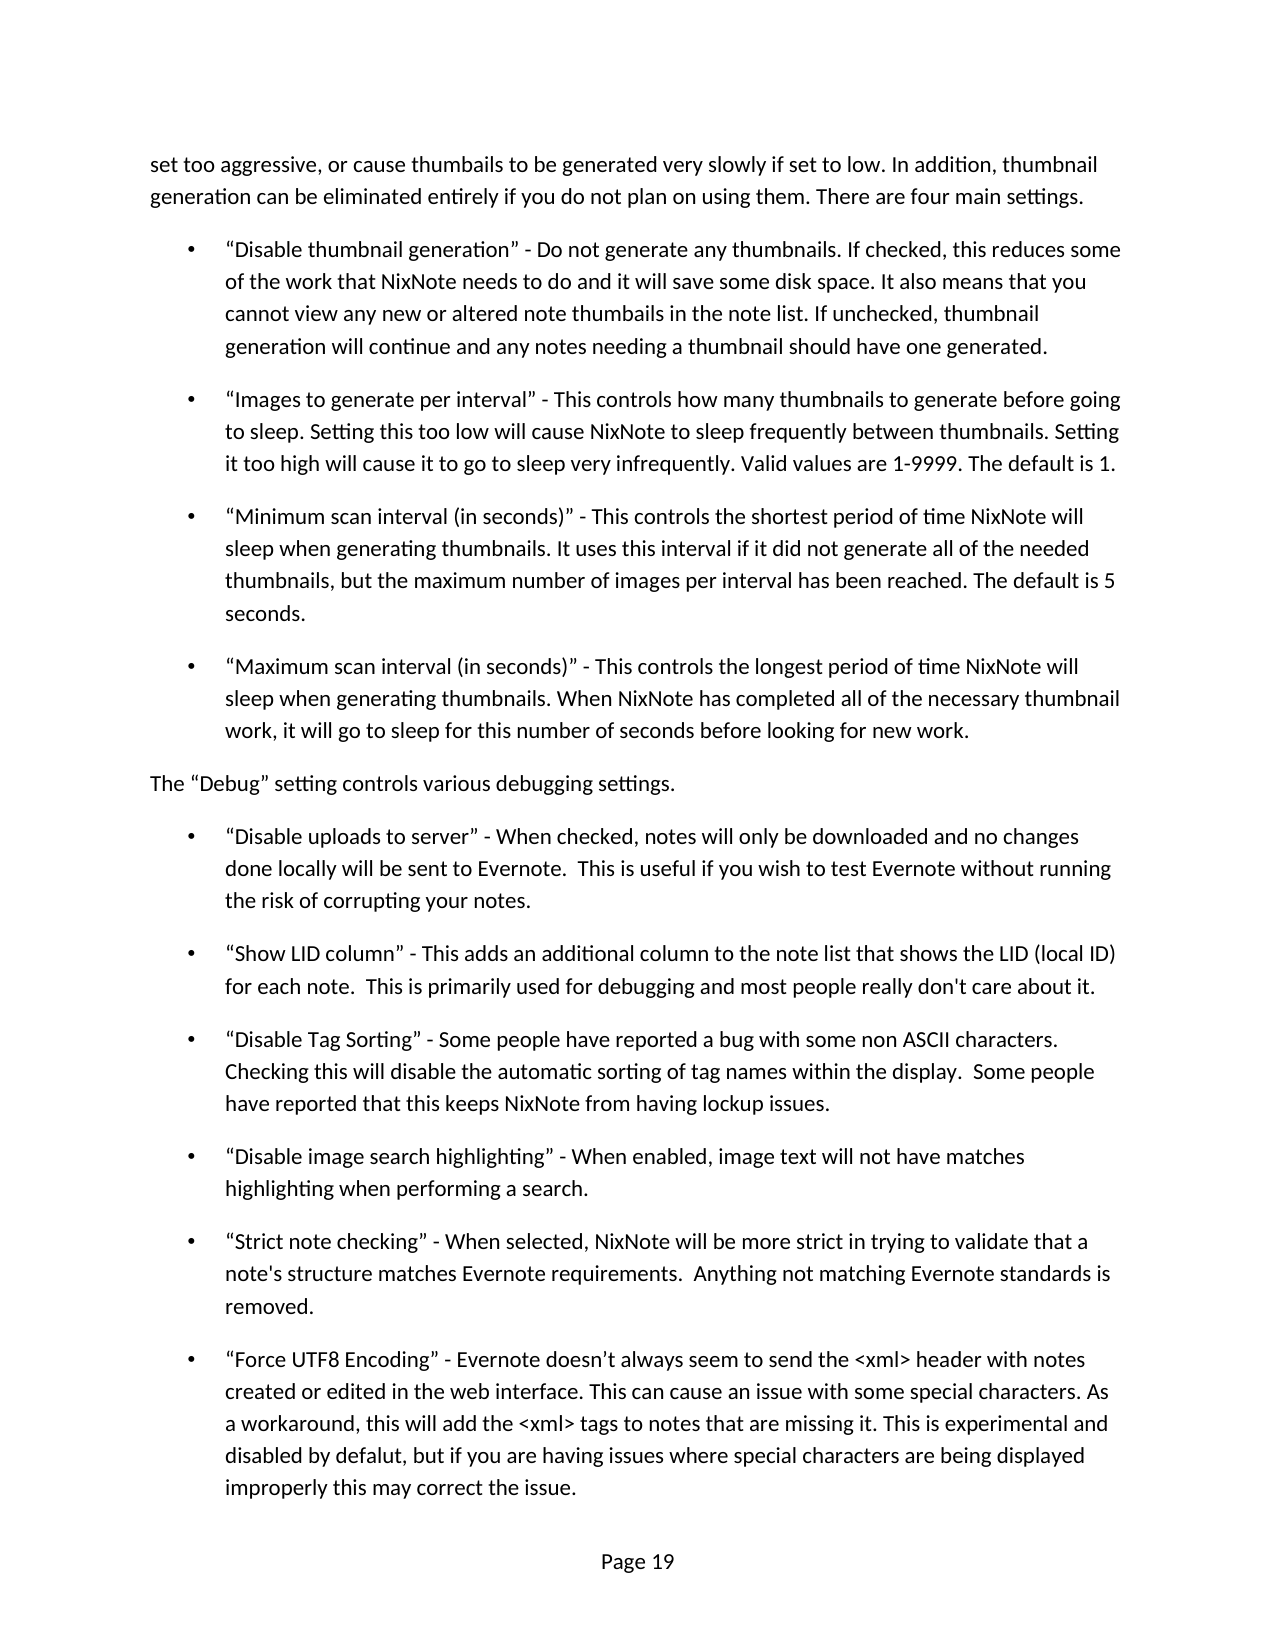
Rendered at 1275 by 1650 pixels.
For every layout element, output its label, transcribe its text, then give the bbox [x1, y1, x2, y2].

list “Disable thumbnail generation” - Do not generate any thumbnails. If checked, this reduces some of the work that NixNote needs to do and it will save some disk space. It also means that you cannot view any new or altered note thumbails in the note list. If unchecked, thumbnail generation will continue and any notes needing a thumbnail should have one generated. [187, 235, 1125, 360]
list “Maximum scan interval (in seconds)” - This controls the longest period of time NixNote will sleep when generating thumbnails. When NixNote has completed all of the necessary thumbnail work, it will go to sleep for this number of seconds before looking for new work. [187, 652, 1125, 744]
list “Show LID column” - This adds an additional column to the note list that shows the LID (local ID) for each note. This is primarily used for debugging and most people really don't care about it. [187, 939, 1125, 1000]
list “Disable image search highlighting” - When enabled, image text will not have matches highlighting when performing a search. [187, 1142, 1125, 1202]
list “Force UTF8 Encoding” - Evernote doesn’t always seem to send the <xml> header with notes created or edited in the web interface. This can cause an issue with some special characters. As a workaround, this will add the <xml> tags to notes that are missing it. This is experimental and disabled by defalut, but if you are having issues where special characters are being displayed improperly this may correct the issue. [187, 1345, 1125, 1502]
list “Minimum scan interval (in seconds)” - This controls the shortest period of time NixNote will sleep when generating thumbnails. It uses this interval if it did not generate all of the needed thumbnails, but the maximum number of images per interval has been reached. The default is 5 seconds. [187, 502, 1125, 627]
list “Disable Tag Sorting” - Some people have reported a bug with some non ASCII characters. Checking this will disable the automatic sorting of tag names within the display. Some people have reported that this keeps NixNote from having lockup issues. [187, 1025, 1125, 1117]
text set too aggressive, or cause thumbails to be generated very slowly if set to low. In addition, thumbnail generation can be eliminated entirely if you do not plan on using them. There are four main settings. [150, 150, 1125, 210]
list “Images to generate per interval” - This controls how many thumbnails to generate before going to sleep. Setting this too low will cause NixNote to sleep frequently between thumbnails. Setting it too high will cause it to go to sleep very infrequently. Valid values are 1-9999. The default is 1. [187, 385, 1125, 477]
text The “Debug” setting controls various debugging settings. [150, 769, 1125, 797]
list “Strict note checking” - When selected, NixNote will be more strict in trying to validate that a note's structure matches Evernote requirements. Anything not matching Evernote standards is removed. [187, 1227, 1125, 1320]
list “Disable uploads to server” - When checked, notes will only be downloaded and no changes done locally will be sent to Evernote. This is useful if you wish to test Evernote without running the risk of corrupting your notes. [187, 822, 1125, 914]
